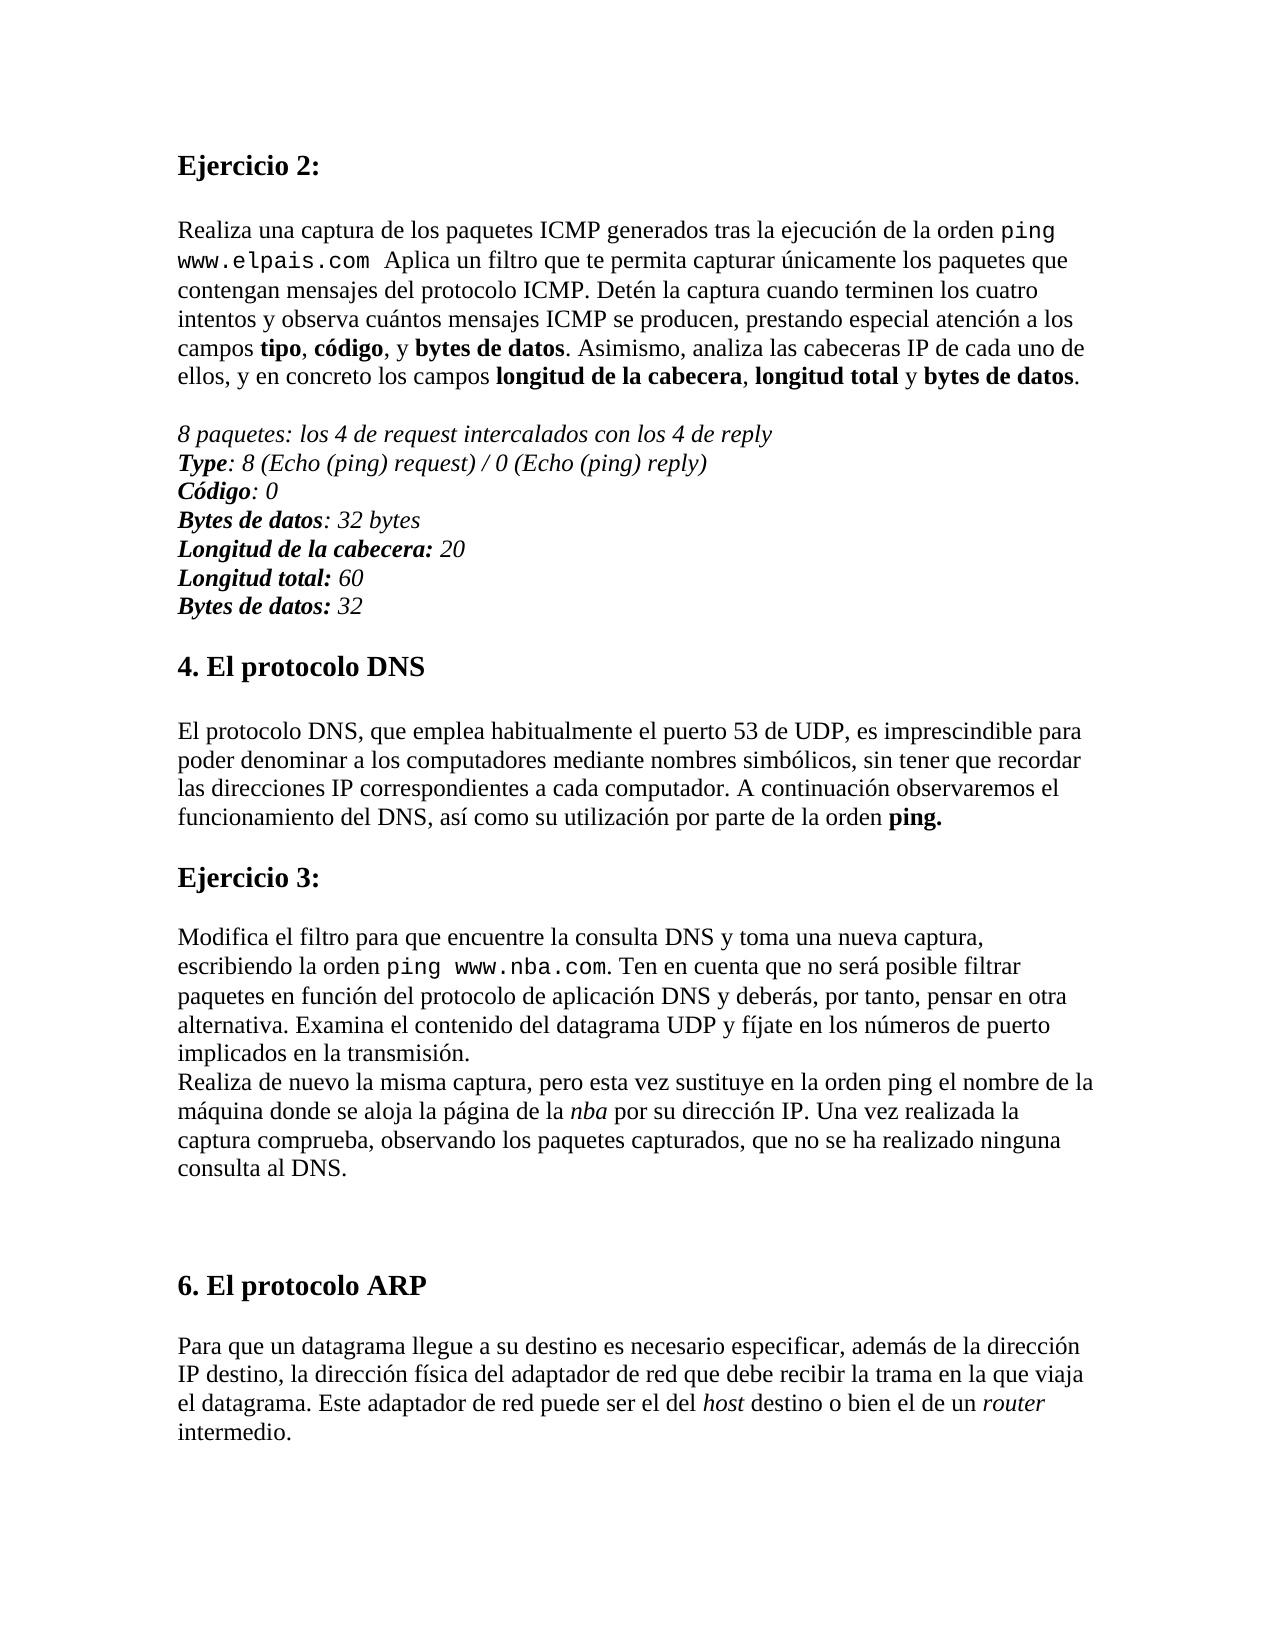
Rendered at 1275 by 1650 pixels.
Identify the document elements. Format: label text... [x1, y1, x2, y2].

text Realiza una captura de los paquetes ICMP generados tras la ejecución de la orden ping www.elpais.com Aplica un filtro que te permita capturar únicamente los paquetes que contengan mensajes del protocolo ICMP. Detén la captura cuando terminen los cuatro intentos y observa cuántos mensajes ICMP se producen, prestando especial atención a los campos tipo, código, y bytes de datos. Asimismo, analiza las cabeceras IP de cada uno de ellos, y en concreto los campos longitud de la cabecera, longitud total y bytes de datos. [177, 215, 1098, 390]
text Bytes de datos: 32 bytes [177, 505, 1098, 534]
text Longitud total: 60 [177, 563, 1098, 591]
text Bytes de datos: 32 [177, 591, 1098, 620]
text Para que un datagrama llegue a su destino es necesario especificar, además de la dirección IP destino, la dirección física del adaptador de red que debe recibir la trama en la que viaja el datagrama. Este adaptador de red puede ser el del host destino o bien el de un router intermedio. [177, 1331, 1098, 1446]
text 6. El protocolo ARP [177, 1268, 1098, 1302]
text Código: 0 [177, 476, 1098, 505]
text El protocolo DNS, que emplea habitualmente el puerto 53 de UDP, es imprescindible para poder denominar a los computadores mediante nombres simbólicos, sin tener que recordar las direcciones IP correspondientes a cada computador. A continuación observaremos el funcionamiento del DNS, así como su utilización por parte de la orden ping. [177, 716, 1098, 831]
text Modifica el filtro para que encuentre la consulta DNS y toma una nueva captura, escribiendo la orden ping www.nba.com. Ten en cuenta que no será posible filtrar paquetes en función del protocolo de aplicación DNS y deberás, por tanto, pensar en otra alternativa. Examina el contenido del datagrama UDP y fíjate en los números de puerto implicados en la transmisión. [177, 922, 1098, 1067]
text Longitud de la cabecera: 20 [177, 534, 1098, 563]
text Ejercicio 2: [177, 148, 1098, 181]
text 8 paquetes: los 4 de request intercalados con los 4 de reply [177, 419, 1098, 448]
text Ejercicio 3: [177, 860, 1098, 893]
text 4. El protocolo DNS [177, 649, 1098, 682]
text Realiza de nuevo la misma captura, pero esta vez sustituye en la orden ping el nombre de la máquina donde se aloja la página de la nba por su dirección IP. Una vez realizada la captura comprueba, observando los paquetes capturados, que no se ha realizado ninguna consulta al DNS. [177, 1067, 1098, 1182]
text Type: 8 (Echo (ping) request) / 0 (Echo (ping) reply) [177, 448, 1098, 476]
